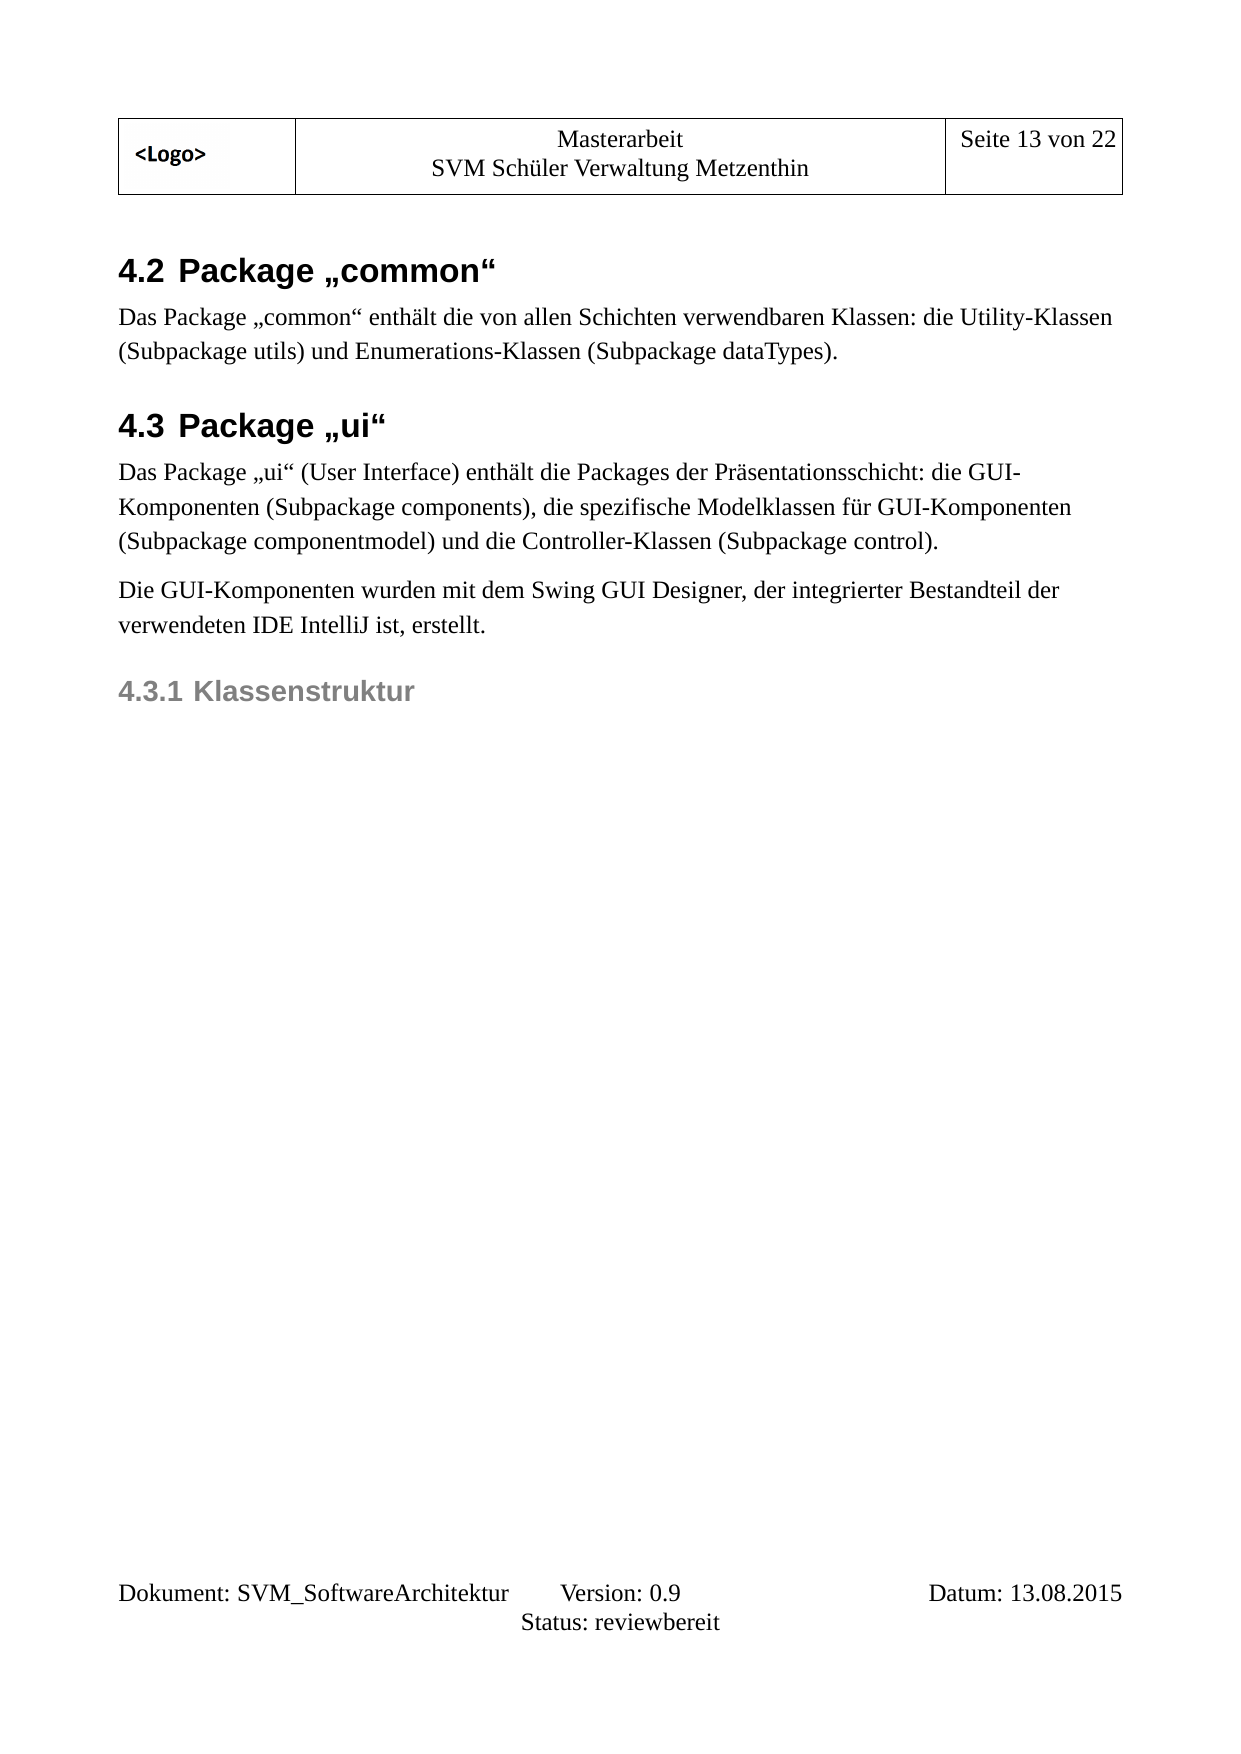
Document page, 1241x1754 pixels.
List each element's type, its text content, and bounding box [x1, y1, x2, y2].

text Das Package „common“ enthält die von allen Schichten verwendbaren Klassen: die Utility-Klassen (Subpackage utils) und Enumerations-Klassen (Subpackage dataTypes). [118, 302, 1122, 365]
text Die GUI-Komponenten wurden mit dem Swing GUI Designer, der integrierter Bestandteil der verwendeten IDE IntelliJ ist, erstellt. [118, 575, 1122, 639]
picture [123, 123, 230, 189]
text Das Package „ui“ (User Interface) enthält die Packages der Präsentationsschicht: die GUI-Komponenten (Subpackage components), die spezifische Modelklassen für GUI-Komponenten (Subpackage componentmodel) und die Controller-Klassen (Subpackage control). [118, 457, 1122, 555]
subtitle Package „ui“ [118, 406, 1122, 445]
subtitle Klassenstruktur [118, 673, 1122, 707]
subtitle Package „common“ [118, 251, 1122, 289]
